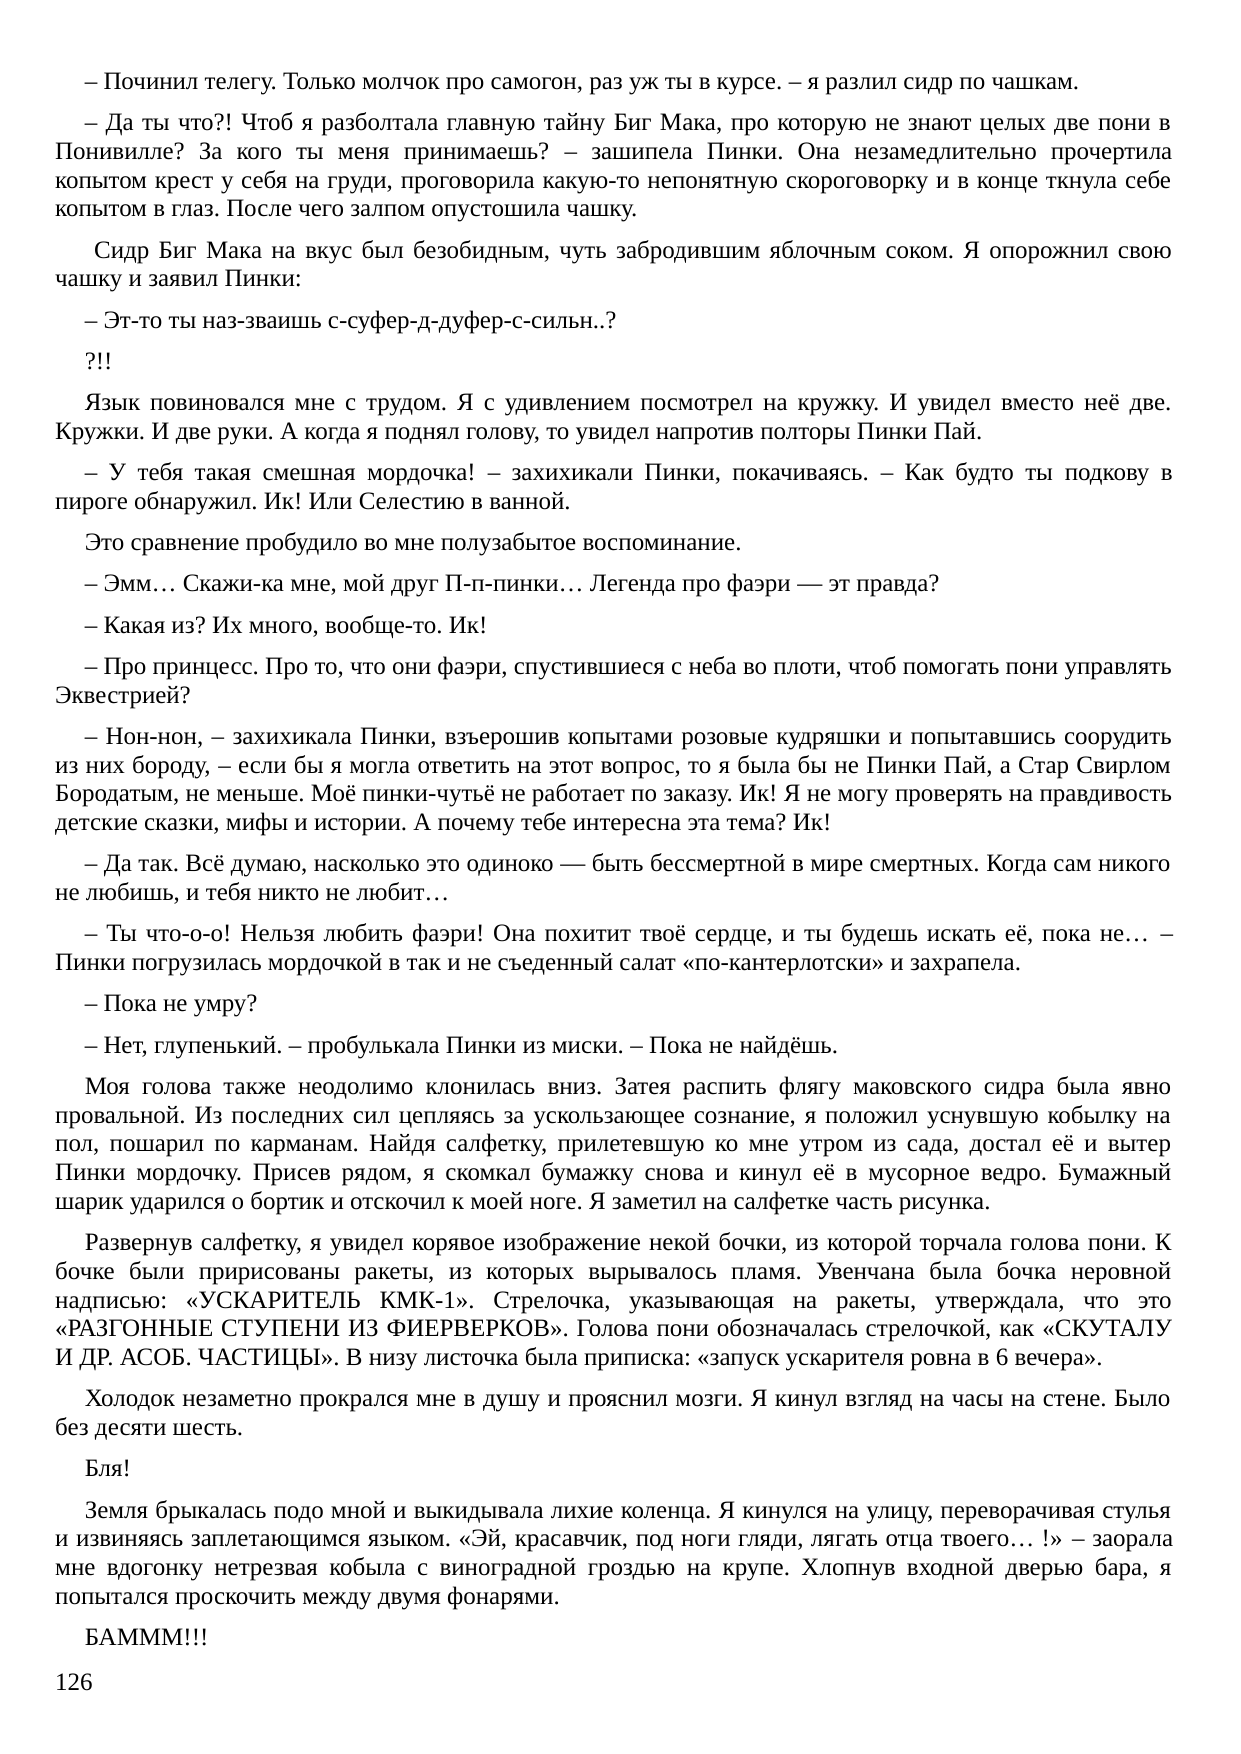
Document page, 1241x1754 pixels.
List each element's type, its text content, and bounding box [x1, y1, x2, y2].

text – Эт-то ты наз-зваишь с-суфер-д-дуфер-с-сильн..? [55, 305, 1173, 333]
text Язык повиновался мне с трудом. Я с удивлением посмотрел на кружку. И увидел вместо неё две. Кружки. И две руки. А когда я поднял голову, то увидел напротив полторы Пинки Пай. [55, 387, 1173, 445]
text – Про принцесс. Про то, что они фаэри, спустившиеся с неба во плоти, чтоб помогать пони управлять Эквестрией? [55, 651, 1173, 708]
text – Какая из? Их много, вообще-то. Ик! [55, 610, 1173, 638]
text ?!! [55, 346, 1173, 375]
text Это сравнение пробудило во мне полузабытое воспоминание. [55, 527, 1173, 556]
text БАМММ!!! [55, 1622, 1173, 1651]
text – Нон-нон, – захихикала Пинки, взъерошив копытами розовые кудряшки и попытавшись соорудить из них бороду, – если бы я могла ответить на этот вопрос, то я была бы не Пинки Пай, а Стар Свирлом Бородатым, не меньше. Моё пинки-чутьё не работает по заказу. Ик! Я не могу проверять на правдивость детские сказки, мифы и истории. А почему тебе интересна эта тема? Ик! [55, 721, 1173, 836]
text Сидр Биг Мака на вкус был безобидным, чуть забродившим яблочным соком. Я опорожнил свою чашку и заявил Пинки: [55, 235, 1173, 292]
text Земля брыкалась подо мной и выкидывала лихие коленца. Я кинулся на улицу, переворачивая стулья и извиняясь заплетающимся языком. «Эй, красавчик, под ноги гляди, лягать отца твоего… !» – заорала мне вдогонку нетрезвая кобыла с виноградной гроздью на крупе. Хлопнув входной дверью бара, я попытался проскочить между двумя фонарями. [55, 1495, 1173, 1610]
text – Ты что-о-о! Нельзя любить фаэри! Она похитит твоё сердце, и ты будешь искать её, пока не… – Пинки погрузилась мордочкой в так и не съеденный салат «по-кантерлотски» и захрапела. [55, 918, 1173, 976]
text – Да ты что?! Чтоб я разболтала главную тайну Биг Мака, про которую не знают целых две пони в Понивилле? За кого ты меня принимаешь? – зашипела Пинки. Она незамедлительно прочертила копытом крест у себя на груди, проговорила какую-то непонятную скороговорку и в конце ткнула себе копытом в глаз. После чего залпом опустошила чашку. [55, 107, 1173, 222]
text Развернув салфетку, я увидел корявое изображение некой бочки, из которой торчала голова пони. К бочке были пририсованы ракеты, из которых вырывалось пламя. Увенчана была бочка неровной надписью: «УСКАРИТЕЛЬ КМК-1». Стрелочка, указывающая на ракеты, утверждала, что это «РАЗГОННЫЕ СТУПЕНИ ИЗ ФИЕРВЕРКОВ». Голова пони обозначалась стрелочкой, как «СКУТАЛУ И ДР. АСОБ. ЧАСТИЦЫ». В низу листочка была приписка: «запуск ускарителя ровна в 6 вечера». [55, 1227, 1173, 1371]
text – Починил телегу. Только молчок про самогон, раз уж ты в курсе. – я разлил сидр по чашкам. [55, 66, 1173, 95]
text Бля! [55, 1453, 1173, 1482]
text – Эмм… Скажи-ка мне, мой друг П-п-пинки… Легенда про фаэри — эт правда? [55, 568, 1173, 597]
text – У тебя такая смешная мордочка! – захихикали Пинки, покачиваясь. – Как будто ты подкову в пироге обнаружил. Ик! Или Селестию в ванной. [55, 457, 1173, 515]
text – Нет, глупенький. – пробулькала Пинки из миски. – Пока не найдёшь. [55, 1030, 1173, 1058]
text – Да так. Всё думаю, насколько это одиноко — быть бессмертной в мире смертных. Когда сам никого не любишь, и тебя никто не любит… [55, 848, 1173, 906]
text – Пока не умру? [55, 988, 1173, 1017]
text Моя голова также неодолимо клонилась вниз. Затея распить флягу маковского сидра была явно провальной. Из последних сил цепляясь за ускользающее сознание, я положил уснувшую кобылку на пол, пошарил по карманам. Найдя салфетку, прилетевшую ко мне утром из сада, достал её и вытер Пинки мордочку. Присев рядом, я скомкал бумажку снова и кинул её в мусорное ведро. Бумажный шарик ударился о бортик и отскочил к моей ноге. Я заметил на салфетке часть рисунка. [55, 1071, 1173, 1215]
text Холодок незаметно прокрался мне в душу и прояснил мозги. Я кинул взгляд на часы на стене. Было без десяти шесть. [55, 1383, 1173, 1441]
